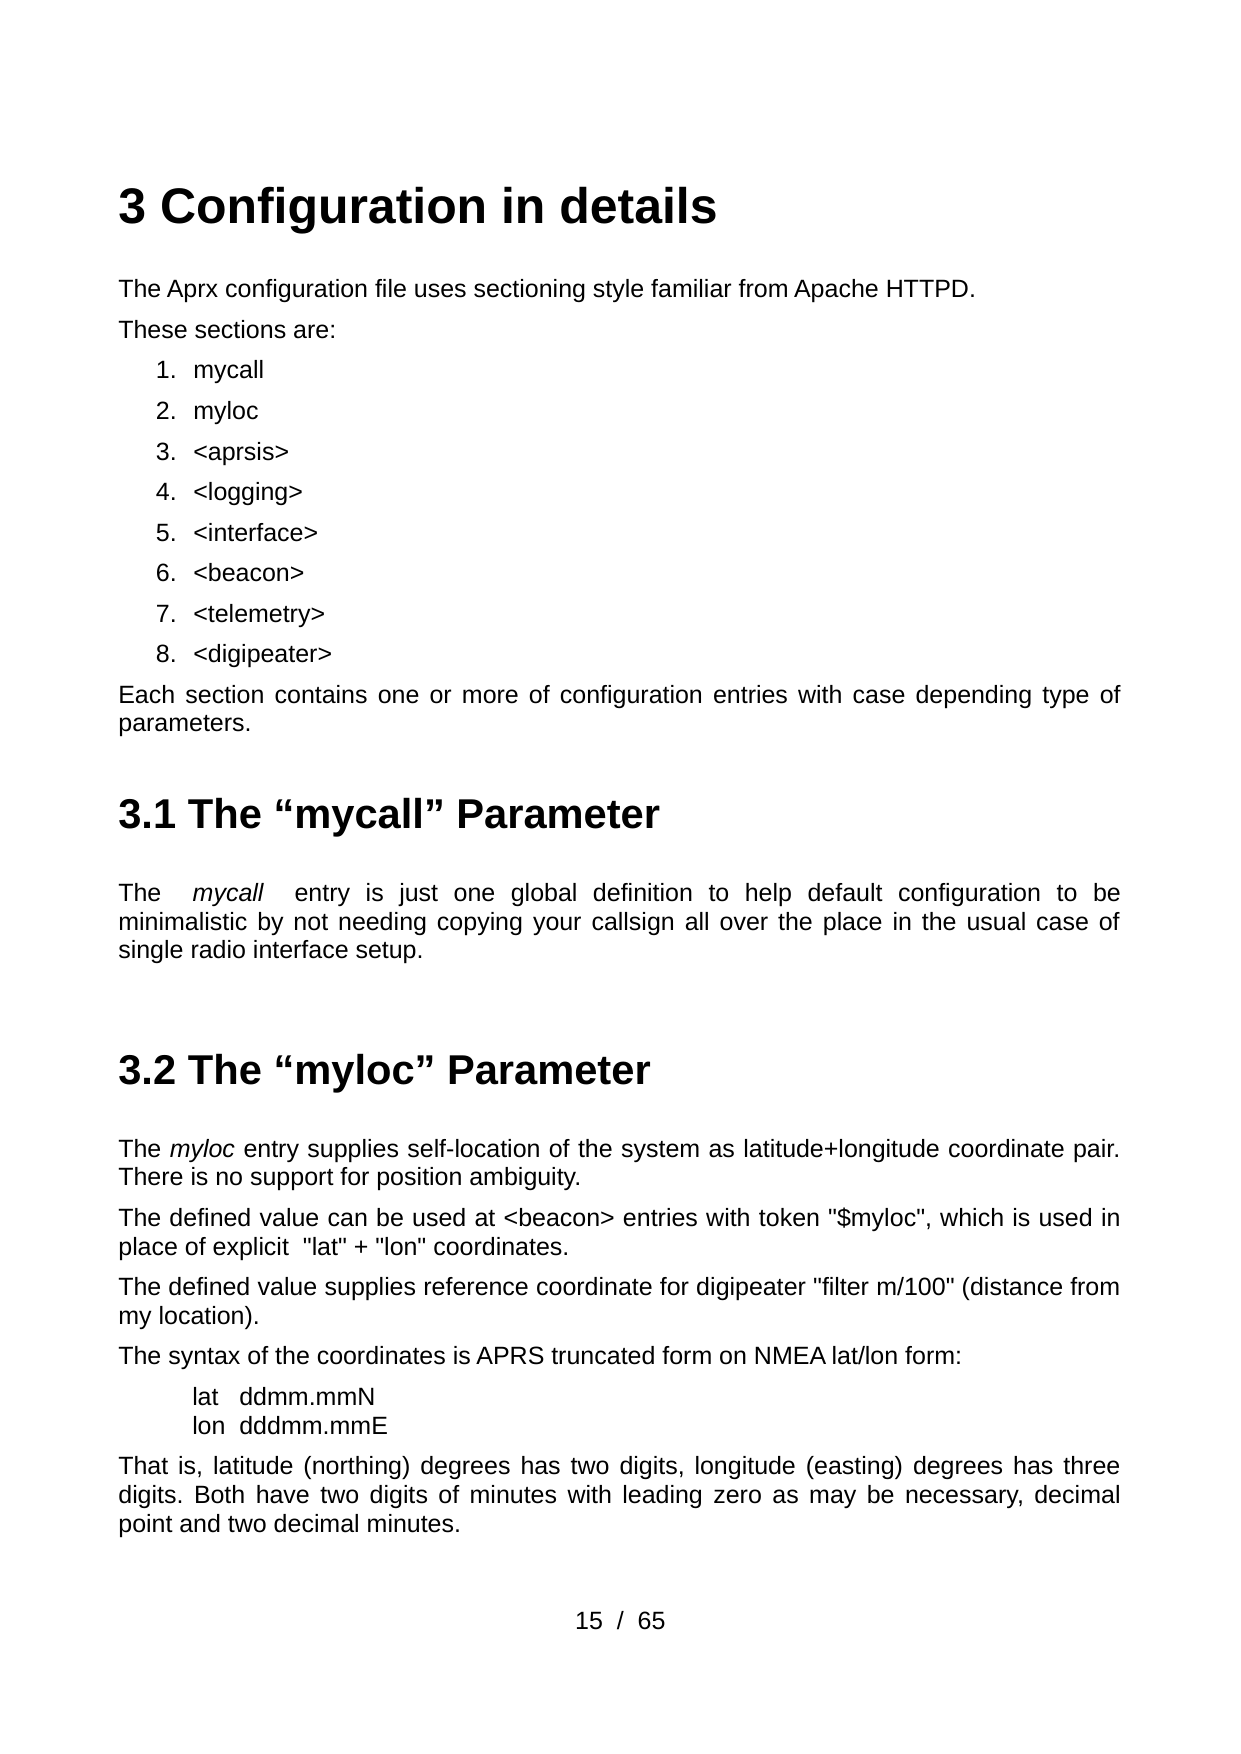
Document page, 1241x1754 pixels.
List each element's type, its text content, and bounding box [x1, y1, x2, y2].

subtitle The “mycall” Parameter [118, 789, 1122, 837]
text The myloc entry supplies self-location of the system as latitude+longitude coordinate pair. There is no support for position ambiguity. [118, 1133, 1122, 1191]
text The defined value supplies reference coordinate for digipeater "filter m/100" (distance from my location). [118, 1272, 1122, 1329]
text The syntax of the coordinates is APRS truncated form on NMEA lat/lon form: [118, 1341, 1122, 1370]
text The Aprx configuration file uses sectioning style familiar from Apache HTTPD. [118, 274, 1122, 303]
text The defined value can be used at <beacon> entries with token "$myloc", which is used in place of explicit "lat" + "lon" coordinates. [118, 1203, 1122, 1260]
list mycall [156, 355, 1122, 384]
list <telemetry> [156, 598, 1122, 627]
list <interface> [156, 517, 1122, 546]
subtitle The “myloc” Parameter [118, 1045, 1122, 1093]
list <digipeater> [156, 639, 1122, 668]
list <logging> [156, 477, 1122, 506]
text That is, latitude (northing) degrees has two digits, longitude (easting) degrees has three digits. Both have two digits of minutes with leading zero as may be necessary, decimal point and two decimal minutes. [118, 1451, 1122, 1537]
text Each section contains one or more of configuration entries with case depending type of parameters. [118, 679, 1122, 737]
list <aprsis> [156, 436, 1122, 465]
text The mycall entry is just one global definition to help default configuration to be minimalistic by not needing copying your callsign all over the place in the usual case of single radio interface setup. [118, 878, 1122, 964]
list myloc [156, 396, 1122, 425]
subtitle Configuration in details [118, 176, 1122, 234]
list <beacon> [156, 558, 1122, 587]
text These sections are: [118, 315, 1122, 344]
text lat ddmm.mmN lon dddmm.mmE [118, 1382, 1122, 1439]
